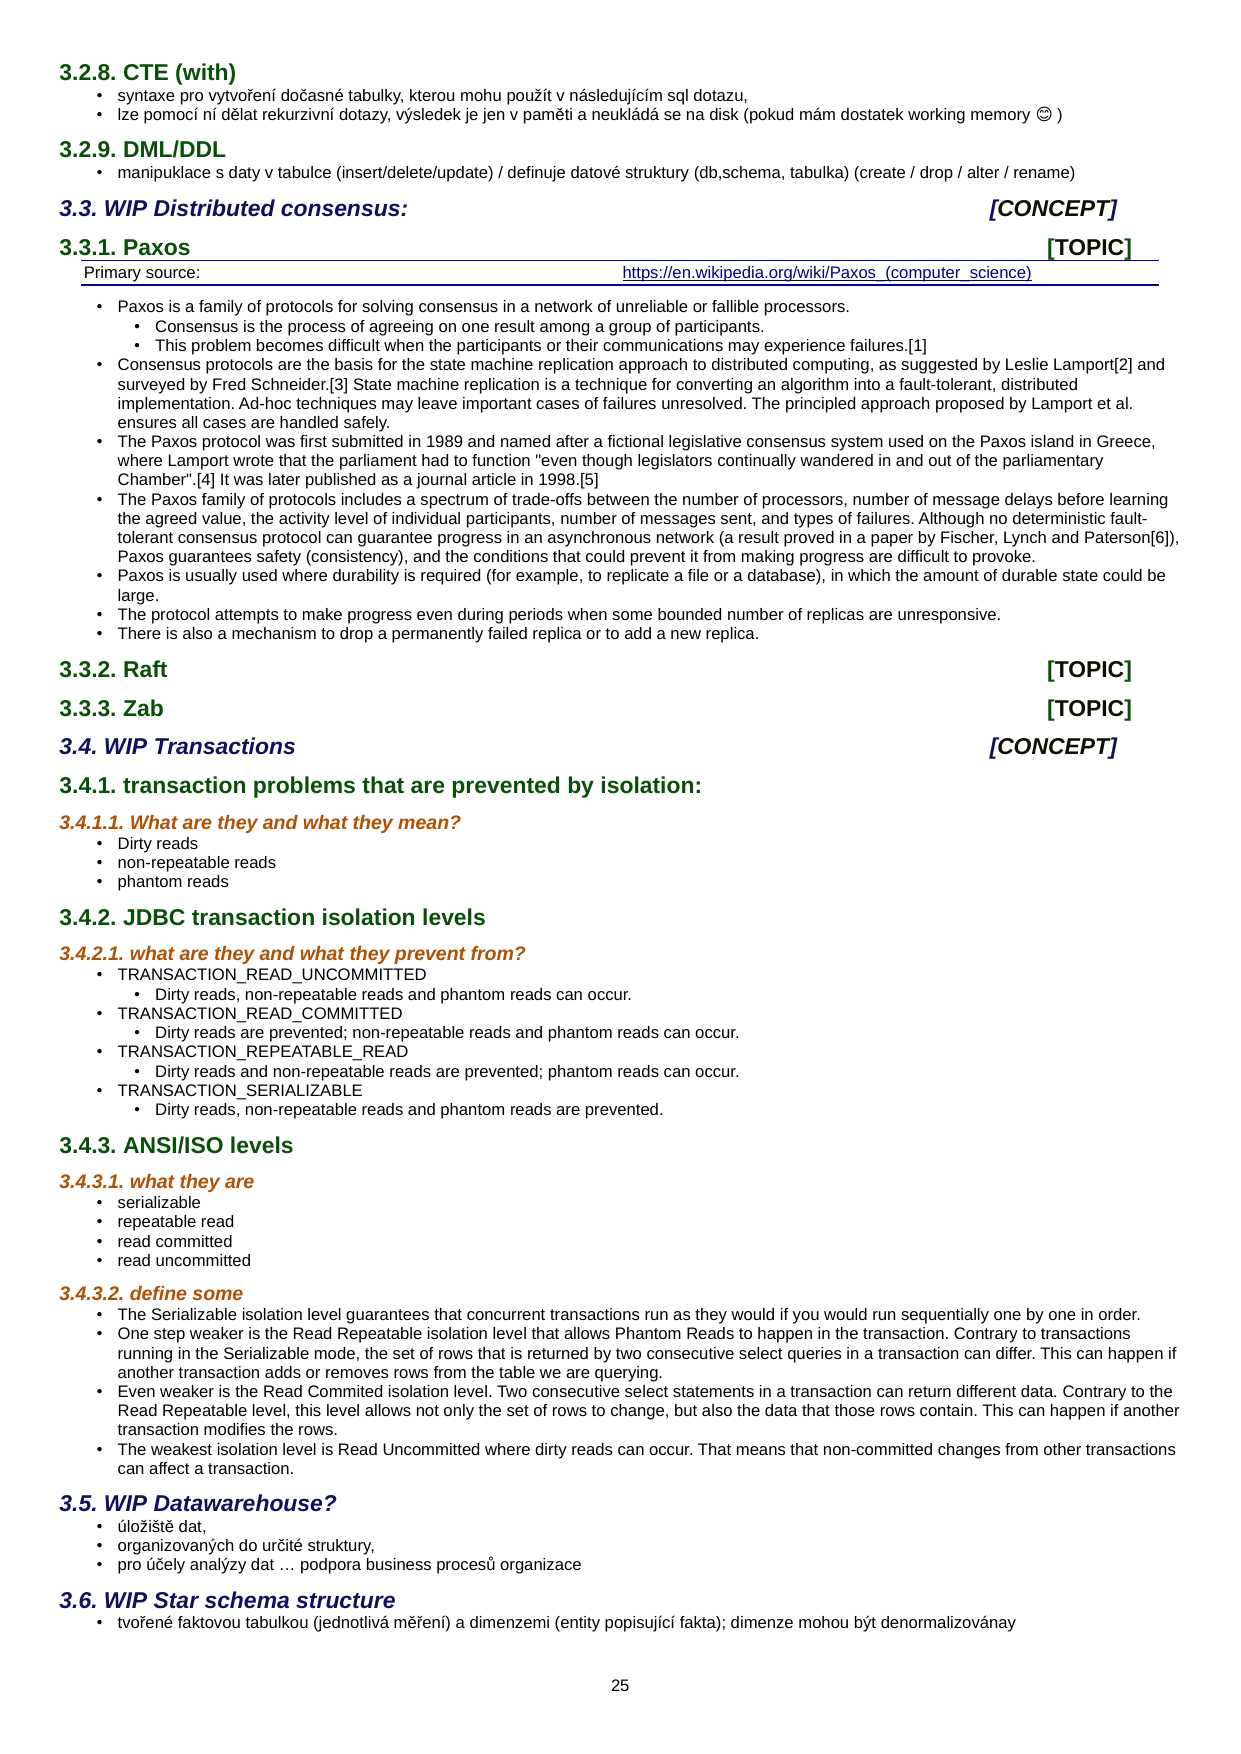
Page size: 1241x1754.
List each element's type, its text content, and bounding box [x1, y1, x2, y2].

list read uncommitted [97, 1251, 1181, 1270]
subtitle what they are [59, 1171, 1181, 1193]
subtitle DML/DDL [59, 136, 1181, 163]
list TRANSACTION_READ_UNCOMMITTED [97, 965, 1181, 984]
list lze pomocí ní dělat rekurzivní dotazy, výsledek je jen v paměti a neukládá se na disk (pokud mám dostatek working memory 😊 ) [97, 105, 1181, 124]
list manipuklace s daty v tabulce (insert/delete/update) / definuje datové struktury (db,schema, tabulka) (create / drop / alter / rename) [97, 163, 1181, 182]
list phantom reads [97, 872, 1181, 891]
subtitle CTE (with) [59, 59, 1181, 85]
subtitle Raft [TOPIC] [59, 656, 1181, 682]
subtitle Zab [TOPIC] [59, 694, 1181, 721]
list The Paxos protocol was first submitted in 1989 and named after a fictional legislative consensus system used on the Paxos island in Greece, where Lamport wrote that the parliament had to function "even though legislators continually wandered in and out of the parliamentary Chamber".[4] It was later published as a journal article in 1998.[5] [97, 432, 1181, 489]
list pro účely analýzy dat … podpora business procesů organizace [97, 1555, 1181, 1574]
list The protocol attempts to make progress even during periods when some bounded number of replicas are unresponsive. [97, 604, 1181, 624]
list organizovaných do určité struktury, [97, 1536, 1181, 1555]
subtitle Paxos [TOPIC] [59, 233, 1181, 260]
subtitle JDBC transaction isolation levels [59, 904, 1181, 930]
list non-repeatable reads [97, 853, 1181, 872]
subtitle WIP Datawarehouse? [59, 1490, 1181, 1517]
list Dirty reads, non-repeatable reads and phantom reads can occur. [134, 984, 1181, 1003]
table_header Primary source: [81, 261, 620, 284]
list read committed [97, 1231, 1181, 1251]
subtitle What are they and what they mean? [59, 811, 1181, 833]
list Paxos is usually used where durability is required (for example, to replicate a file or a database), in which the amount of durable state could be large. [97, 566, 1181, 604]
list TRANSACTION_REPEATABLE_READ [97, 1042, 1181, 1061]
list Dirty reads [97, 833, 1181, 853]
list úložiště dat, [97, 1517, 1181, 1536]
subtitle WIP Transactions [CONCEPT] [59, 733, 1181, 760]
list TRANSACTION_SERIALIZABLE [97, 1081, 1181, 1100]
list serializable [97, 1193, 1181, 1212]
list One step weaker is the Read Repeatable isolation level that allows Phantom Reads to happen in the transaction. Contrary to transactions running in the Serializable mode, the set of rows that is returned by two consecutive select queries in a transaction can differ. This can happen if another transaction adds or removes rows from the table we are querying. [97, 1324, 1181, 1382]
subtitle WIP Star schema structure [59, 1587, 1181, 1613]
subtitle define some [59, 1282, 1181, 1305]
list Dirty reads are prevented; non-repeatable reads and phantom reads can occur. [134, 1023, 1181, 1042]
list The weakest isolation level is Read Uncommitted where dirty reads can occur. That means that non-committed changes from other transactions can affect a transaction. [97, 1439, 1181, 1478]
list The Paxos family of protocols includes a spectrum of trade-offs between the number of processors, number of message delays before learning the agreed value, the activity level of individual participants, number of messages sent, and types of failures. Although no deterministic fault-tolerant consensus protocol can guarantee progress in an asynchronous network (a result proved in a paper by Fischer, Lynch and Paterson[6]), Paxos guarantees safety (consistency), and the conditions that could prevent it from making progress are difficult to provoke. [97, 489, 1181, 566]
list Paxos is a family of protocols for solving consensus in a network of unreliable or fallible processors. [97, 297, 1181, 316]
list Even weaker is the Read Commited isolation level. Two consecutive select statements in a transaction can return different data. Contrary to the Read Repeatable level, this level allows not only the set of rows to change, but also the data that those rows contain. This can happen if another transaction modifies the rows. [97, 1382, 1181, 1439]
list syntaxe pro vytvoření dočasné tabulky, kterou mohu použít v následujícím sql dotazu, [97, 85, 1181, 105]
subtitle WIP Distributed consensus: [CONCEPT] [59, 194, 1181, 221]
list Consensus protocols are the basis for the state machine replication approach to distributed computing, as suggested by Leslie Lamport[2] and surveyed by Fred Schneider.[3] State machine replication is a technique for converting an algorithm into a fault-tolerant, distributed implementation. Ad-hoc techniques may leave important cases of failures unresolved. The principled approach proposed by Lamport et al. ensures all cases are handled safely. [97, 355, 1181, 432]
list Consensus is the process of agreeing on one result among a group of participants. [134, 316, 1181, 336]
list Dirty reads, non-repeatable reads and phantom reads are prevented. [134, 1100, 1181, 1119]
list This problem becomes difficult when the participants or their communications may experience failures.[1] [134, 336, 1181, 355]
list tvořené faktovou tabulkou (jednotlivá měření) a dimenzemi (entity popisující fakta); dimenze mohou být denormalizovánay [97, 1613, 1181, 1633]
table_header https://en.wikipedia.org/wiki/Paxos_(computer_science) [620, 261, 1159, 284]
subtitle what are they and what they prevent from? [59, 943, 1181, 965]
subtitle transaction problems that are prevented by isolation: [59, 772, 1181, 798]
subtitle ANSI/ISO levels [59, 1132, 1181, 1158]
list The Serializable isolation level guarantees that concurrent transactions run as they would if you would run sequentially one by one in order. [97, 1305, 1181, 1324]
list repeatable read [97, 1212, 1181, 1231]
list TRANSACTION_READ_COMMITTED [97, 1003, 1181, 1023]
list Dirty reads and non-repeatable reads are prevented; phantom reads can occur. [134, 1061, 1181, 1081]
list There is also a mechanism to drop a permanently failed replica or to add a new replica. [97, 624, 1181, 643]
